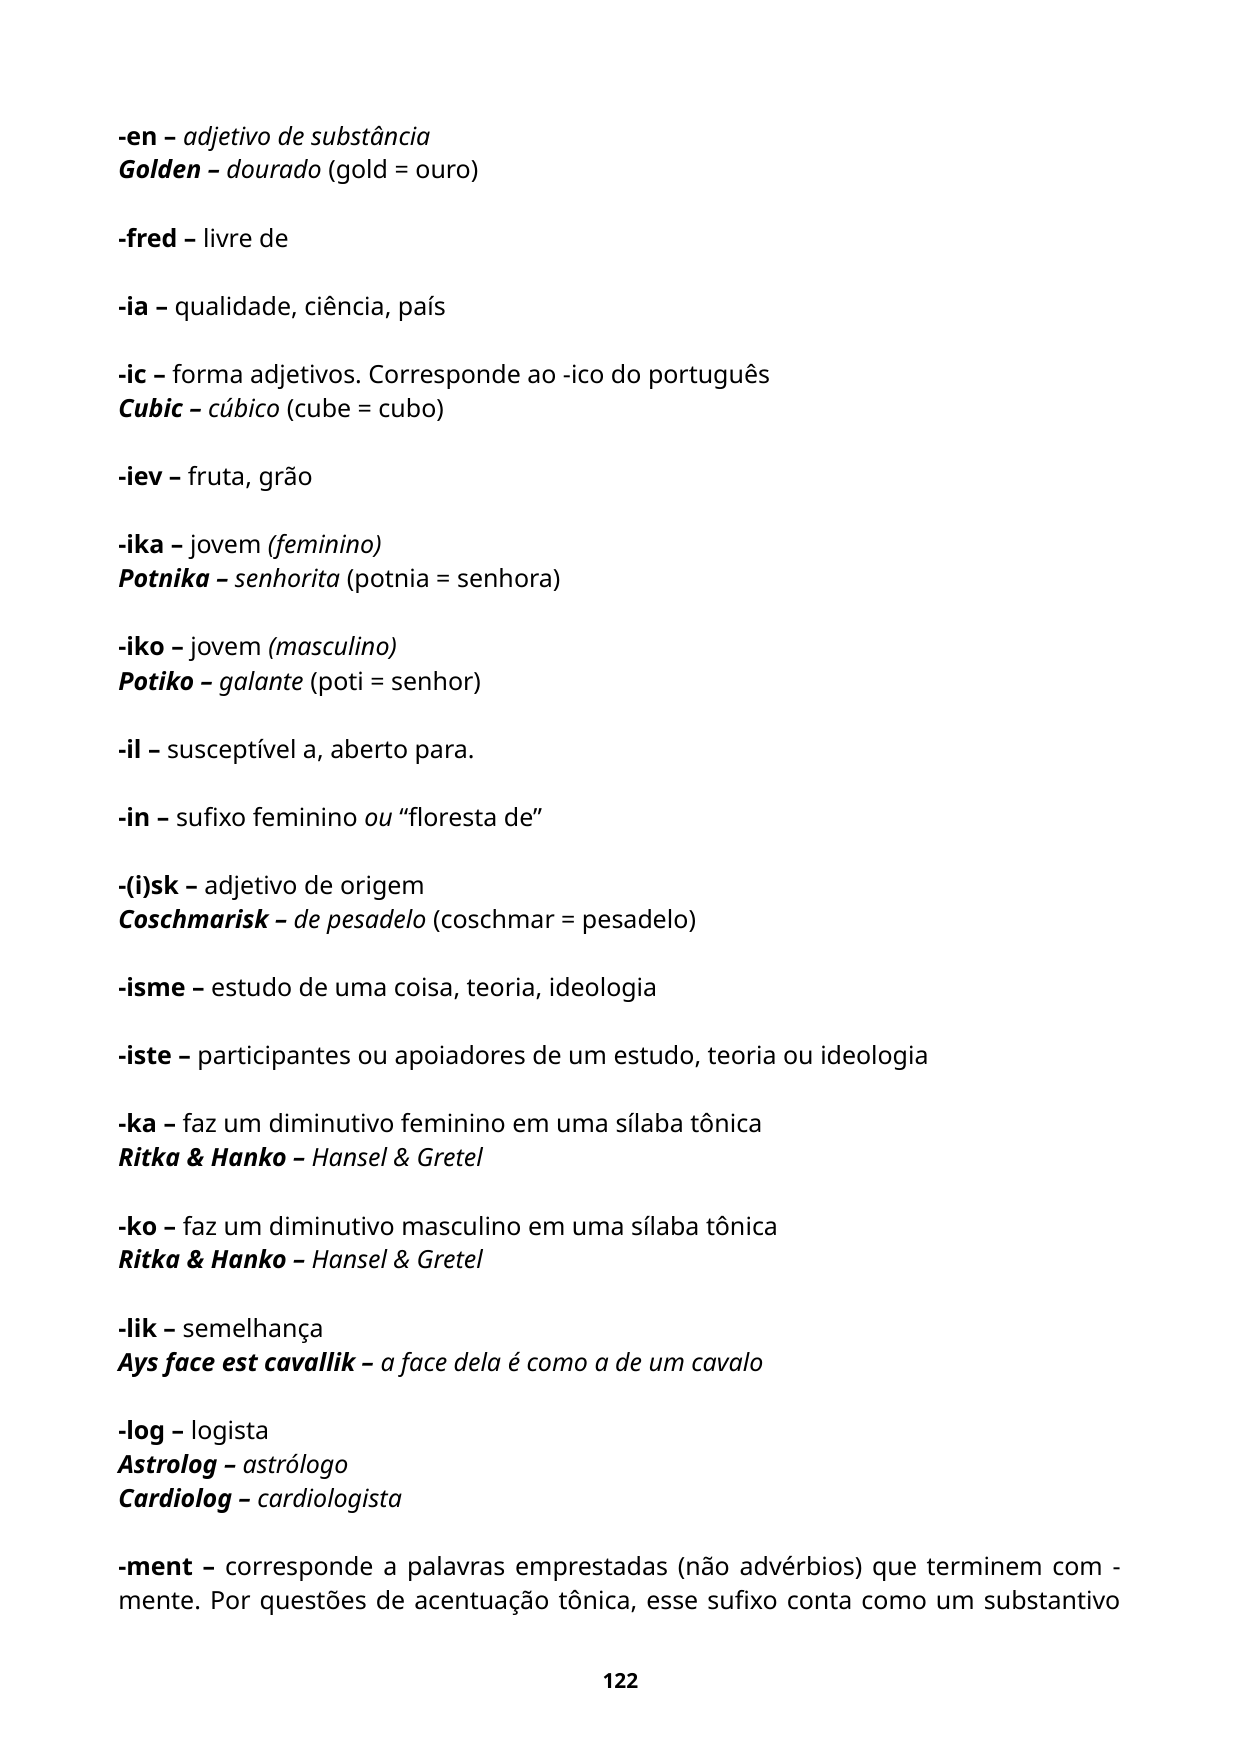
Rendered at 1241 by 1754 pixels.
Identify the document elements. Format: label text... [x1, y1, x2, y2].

text -en – adjetivo de substância [118, 118, 1122, 152]
text -isme – estudo de uma coisa, teoria, ideologia [118, 970, 1122, 1004]
text -ic – forma adjetivos. Corresponde ao -ico do português [118, 357, 1122, 391]
text -iev – fruta, grão [118, 459, 1122, 493]
text Cubic – cúbico (cube = cubo) [118, 391, 1122, 425]
text -il – susceptível a, aberto para. [118, 731, 1122, 765]
text -ka – faz um diminutivo feminino em uma sílaba tônica [118, 1106, 1122, 1140]
text Coschmarisk – de pesadelo (coschmar = pesadelo) [118, 902, 1122, 936]
text Astrolog – astrólogo [118, 1447, 1122, 1481]
text -ment – corresponde a palavras emprestadas (não advérbios) que terminem com -mente. Por questões de acentuação tônica, esse sufixo conta como um substantivo [118, 1549, 1122, 1617]
text -ia – qualidade, ciência, país [118, 288, 1122, 322]
text -iste – participantes ou apoiadores de um estudo, teoria ou ideologia [118, 1038, 1122, 1072]
text -lik – semelhança [118, 1310, 1122, 1344]
text -log – logista [118, 1412, 1122, 1447]
text -fred – livre de [118, 220, 1122, 254]
text Ays face est cavallik – a face dela é como a de um cavalo [118, 1344, 1122, 1378]
text -iko – jovem (masculino) [118, 629, 1122, 663]
text Ritka & Hanko – Hansel & Gretel [118, 1140, 1122, 1174]
text -ko – faz um diminutivo masculino em uma sílaba tônica [118, 1208, 1122, 1242]
text Golden – dourado (gold = ouro) [118, 152, 1122, 186]
text Ritka & Hanko – Hansel & Gretel [118, 1242, 1122, 1276]
text Potnika – senhorita (potnia = senhora) [118, 561, 1122, 595]
text -ika – jovem (feminino) [118, 527, 1122, 561]
text Cardiolog – cardiologista [118, 1481, 1122, 1515]
text Potiko – galante (poti = senhor) [118, 663, 1122, 697]
text -(i)sk – adjetivo de origem [118, 867, 1122, 902]
text -in – sufixo feminino ou “floresta de” [118, 799, 1122, 833]
